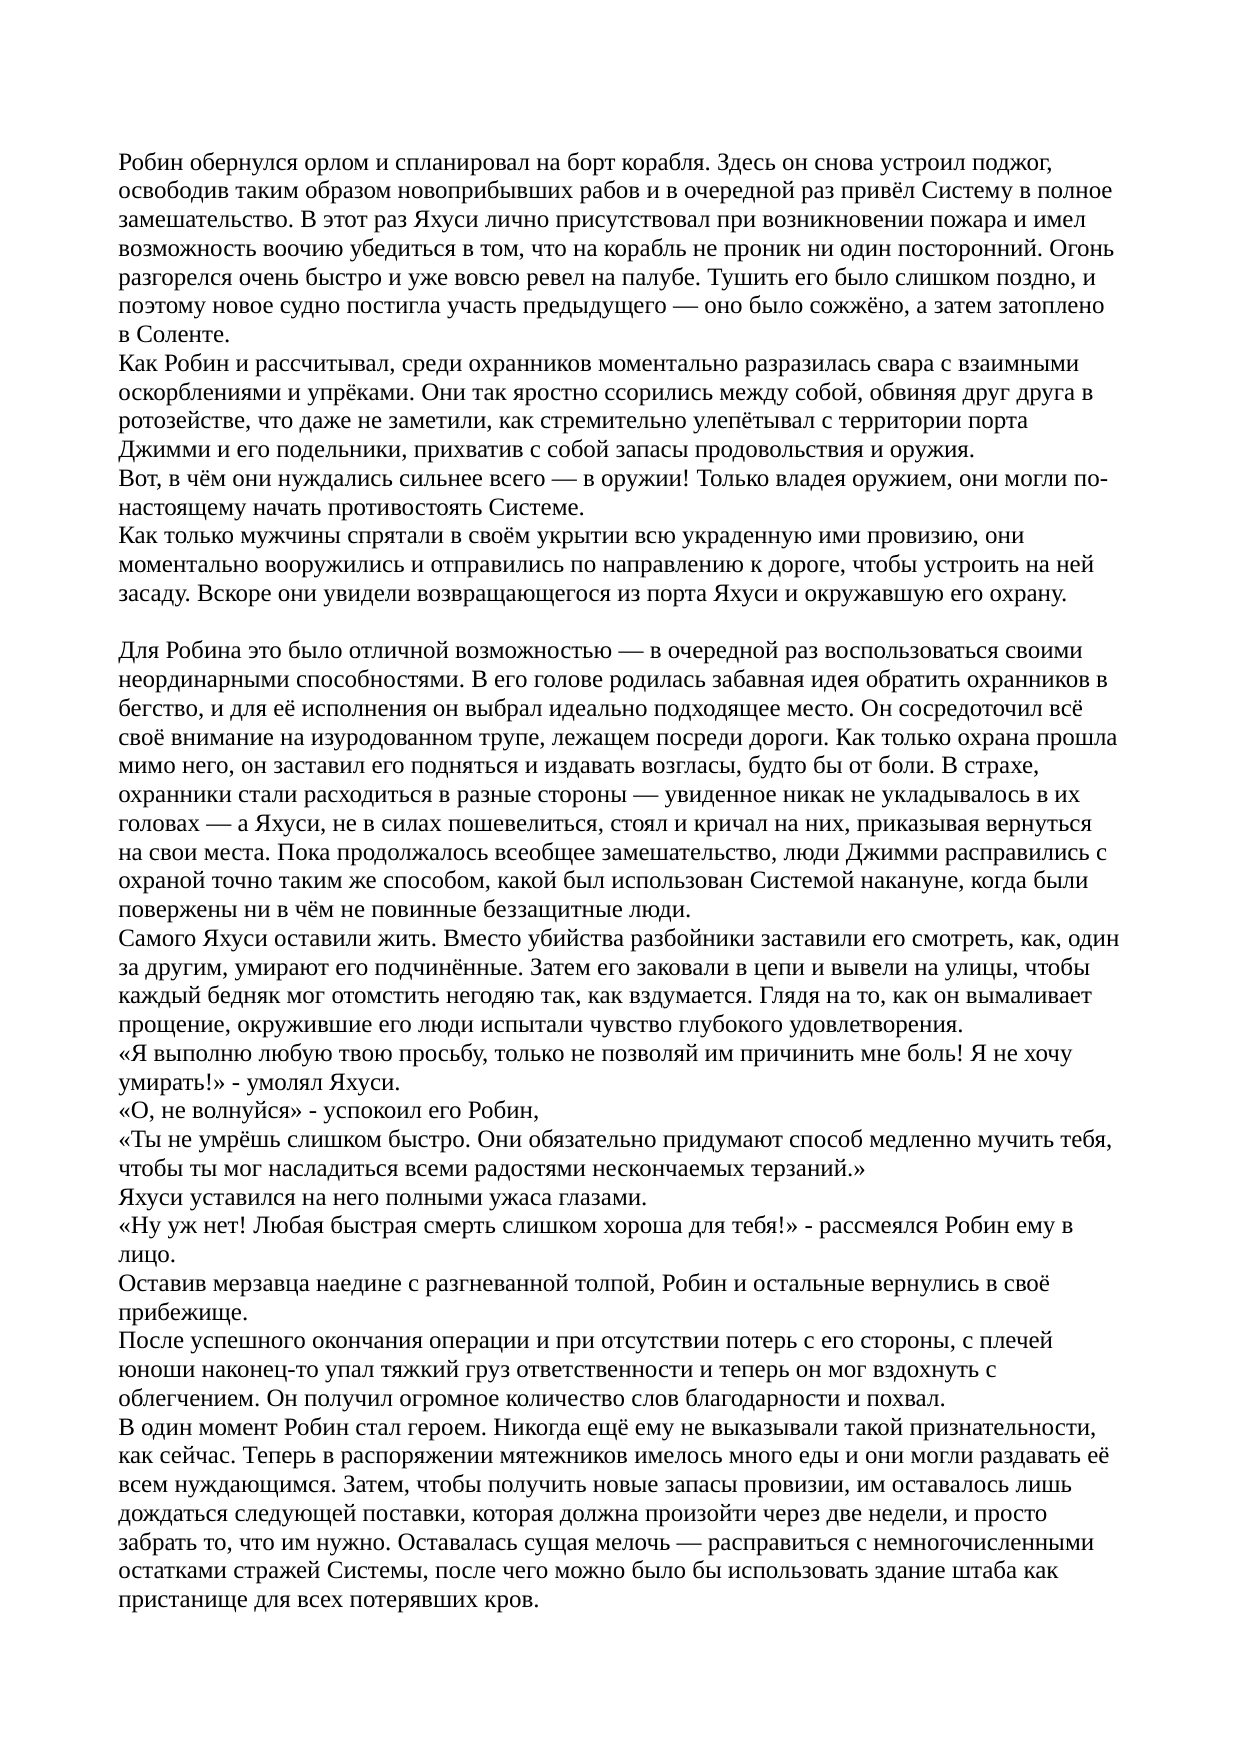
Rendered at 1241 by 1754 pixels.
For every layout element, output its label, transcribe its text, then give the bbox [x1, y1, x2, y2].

text В один момент Робин стал героем. Никогда ещё ему не выказывали такой признательности, как сейчас. Теперь в распоряжении мятежников имелось много еды и они могли раздавать её всем нуждающимся. Затем, чтобы получить новые запасы провизии, им оставалось лишь дождаться следующей поставки, которая должна произойти через две недели, и просто забрать то, что им нужно. Оставалась сущая мелочь — расправиться с немногочисленными остатками стражей Системы, после чего можно было бы использовать здание штаба как пристанище для всех потерявших кров. [118, 1412, 1122, 1613]
text «О, не волнуйся» - успокоил его Робин, [118, 1096, 1122, 1124]
text Робин обернулся орлом и спланировал на борт корабля. Здесь он снова устроил поджог, освободив таким образом новоприбывших рабов и в очередной раз привёл Систему в полное замешательство. В этот раз Яхуси лично присутствовал при возникновении пожара и имел возможность воочию убедиться в том, что на корабль не проник ни один посторонний. Огонь разгорелся очень быстро и уже вовсю ревел на палубе. Тушить его было слишком поздно, и поэтому новое судно постигла участь предыдущего — оно было сожжёно, а затем затоплено в Соленте. [118, 147, 1122, 348]
text «Я выполню любую твою просьбу, только не позволяй им причинить мне боль! Я не хочу умирать!» - умолял Яхуси. [118, 1038, 1122, 1096]
text Как только мужчины спрятали в своём укрытии всю украденную ими провизию, они моментально вооружились и отправились по направлению к дороге, чтобы устроить на ней засаду. Вскоре они увидели возвращающегося из порта Яхуси и окружавшую его охрану. [118, 521, 1122, 607]
text Яхуси уставился на него полными ужаса глазами. [118, 1182, 1122, 1211]
text «Ну уж нет! Любая быстрая смерть слишком хороша для тебя!» - рассмеялся Робин ему в лицо. [118, 1211, 1122, 1268]
text «Ты не умрёшь слишком быстро. Они обязательно придумают способ медленно мучить тебя, чтобы ты мог насладиться всеми радостями нескончаемых терзаний.» [118, 1124, 1122, 1182]
text Для Робина это было отличной возможностью — в очередной раз воспользоваться своими неординарными способностями. В его голове родилась забавная идея обратить охранников в бегство, и для её исполнения он выбрал идеально подходящее место. Он сосредоточил всё своё внимание на изуродованном трупе, лежащем посреди дороги. Как только охрана прошла мимо него, он заставил его подняться и издавать возгласы, будто бы от боли. В страхе, охранники стали расходиться в разные стороны — увиденное никак не укладывалось в их головах — а Яхуси, не в силах пошевелиться, стоял и кричал на них, приказывая вернуться на свои места. Пока продолжалось всеобщее замешательство, люди Джимми расправились с охраной точно таким же способом, какой был использован Системой накануне, когда были повержены ни в чём не повинные беззащитные люди. [118, 636, 1122, 923]
text После успешного окончания операции и при отсутствии потерь с его стороны, с плечей юноши наконец-то упал тяжкий груз ответственности и теперь он мог вздохнуть с облегчением. Он получил огромное количество слов благодарности и похвал. [118, 1326, 1122, 1412]
text Самого Яхуси оставили жить. Вместо убийства разбойники заставили его смотреть, как, один за другим, умирают его подчинённые. Затем его заковали в цепи и вывели на улицы, чтобы каждый бедняк мог отомстить негодяю так, как вздумается. Глядя на то, как он вымаливает прощение, окружившие его люди испытали чувство глубокого удовлетворения. [118, 923, 1122, 1038]
text Как Робин и рассчитывал, среди охранников моментально разразилась свара с взаимными оскорблениями и упрёками. Они так яростно ссорились между собой, обвиняя друг друга в ротозействе, что даже не заметили, как стремительно улепётывал с территории порта Джимми и его подельники, прихватив с собой запасы продовольствия и оружия. [118, 348, 1122, 463]
text Вот, в чём они нуждались сильнее всего — в оружии! Только владея оружием, они могли по-настоящему начать противостоять Системе. [118, 463, 1122, 521]
text Оставив мерзавца наедине с разгневанной толпой, Робин и остальные вернулись в своё прибежище. [118, 1268, 1122, 1326]
